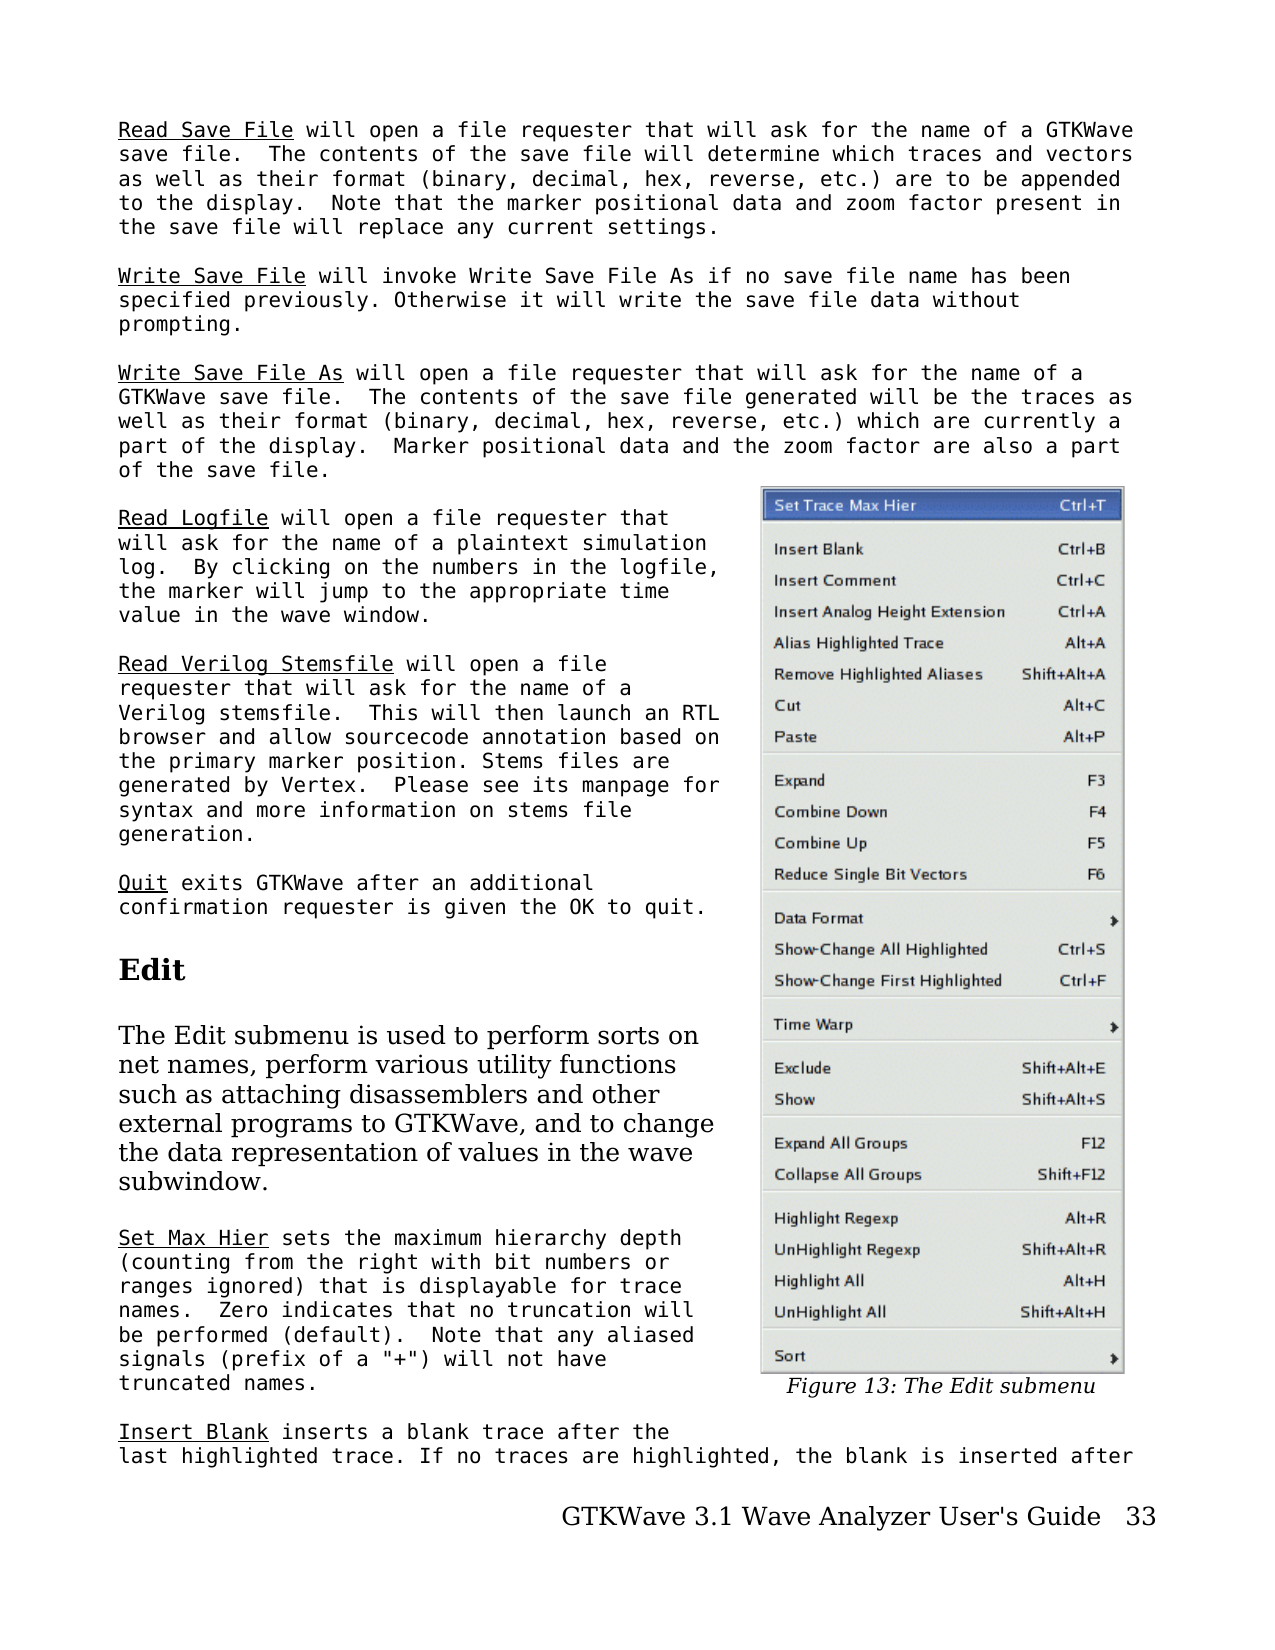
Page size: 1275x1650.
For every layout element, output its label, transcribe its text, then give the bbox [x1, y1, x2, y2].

text The Edit submenu is used to perform sorts on net names, perform various utility functions such as attaching disassemblers and other external programs to GTKWave, and to change the data representation of values in the wave subwindow. [118, 1022, 742, 1197]
text Read Logfile will open a file requester that will ask for the name of a plaintext simulation log. By clicking on the numbers in the logfile, the marker will jump to the appropriate time value in the wave window. [118, 506, 742, 628]
text Read Verilog Stemsfile will open a file requester that will ask for the name of a Verilog stemsfile. This will then launch an RTL browser and allow sourcecode annotation based on the primary marker position. Stems files are generated by Vertex. Please see its manpage for syntax and more information on stems file generation. [118, 652, 742, 846]
text Set Max Hier sets the maximum hierarchy depth (counting from the right with bit numbers or ranges ignored) that is displayable for trace names. Zero indicates that no truncation will be performed (default). Note that any aliased signals (prefix of a "+") will not have truncated names. [118, 1226, 742, 1396]
text Read Save File will open a file requester that will ask for the name of a GTKWave save file. The contents of the save file will determine which traces and vectors as well as their format (binary, decimal, hex, reverse, etc.) are to be appended to the display. Note that the marker positional data and zoom factor present in the save file will replace any current settings. [118, 118, 1157, 239]
text Write Save File As will open a file requester that will ask for the name of a GTKWave save file. The contents of the save file generated will be the traces as well as their format (binary, decimal, hex, reverse, etc.) which are currently a part of the display. Marker positional data and the zoom factor are also a part of the save file. [118, 361, 1157, 1427]
text Quit exits GTKWave after an additional confirmation requester is given the OK to quit. [118, 871, 742, 919]
text Write Save File will invoke Write Save File As if no save file name has been specified previously. Otherwise it will write the save file data without prompting. [118, 264, 1157, 337]
text Figure 13: The Edit submenu [760, 1374, 1124, 1398]
text Edit [118, 953, 742, 987]
picture [760, 486, 1125, 1374]
text [1143, 953, 1157, 987]
text Insert Blank inserts a blank trace after the last highlighted trace. If no traces are highlighted, the blank is inserted after [118, 1420, 1157, 1468]
